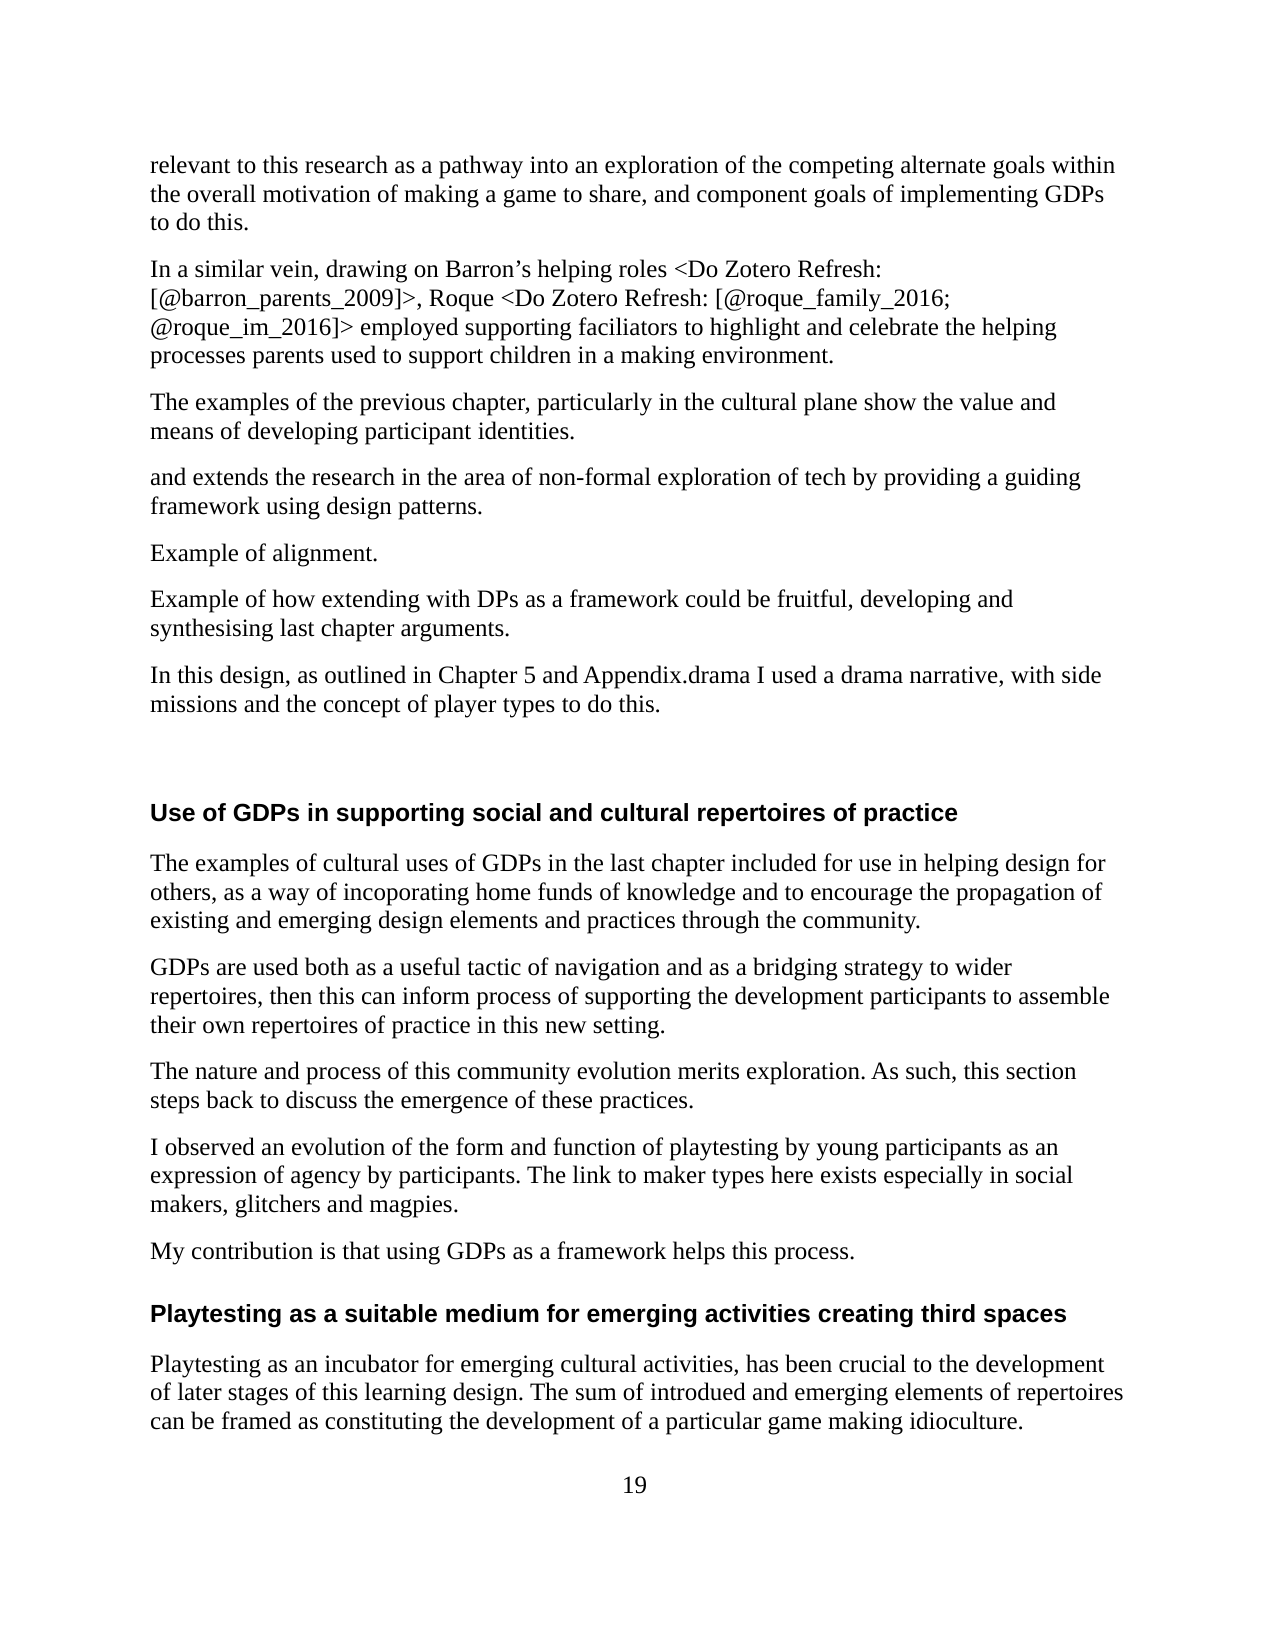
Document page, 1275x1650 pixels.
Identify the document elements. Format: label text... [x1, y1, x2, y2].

text The examples of cultural uses of GDPs in the last chapter included for use in helping design for others, as a way of incoporating home funds of knowledge and to encourage the propagation of existing and emerging design elements and practices through the community. [150, 848, 1125, 934]
text The nature and process of this community evolution merits exploration. As such, this section steps back to discuss the emergence of these practices. [150, 1056, 1125, 1114]
text Example of alignment. [150, 538, 1125, 567]
subtitle Playtesting as a suitable medium for emerging activities creating third spaces [150, 1299, 1125, 1327]
text GDPs are used both as a useful tactic of navigation and as a bridging strategy to wider repertoires, then this can inform process of supporting the development participants to assemble their own repertoires of practice in this new setting. [150, 952, 1125, 1038]
text In this design, as outlined in Chapter 5 and Appendix.drama I used a drama narrative, with side missions and the concept of player types to do this. [150, 660, 1125, 717]
text and extends the research in the area of non-formal exploration of tech by providing a guiding framework using design patterns. [150, 462, 1125, 520]
text The examples of the previous chapter, particularly in the cultural plane show the value and means of developing participant identities. [150, 387, 1125, 444]
text My contribution is that using GDPs as a framework helps this process. [150, 1236, 1125, 1265]
text I observed an evolution of the form and function of playtesting by young participants as an expression of agency by participants. The link to maker types here exists especially in social makers, glitchers and magpies. [150, 1132, 1125, 1218]
text Playtesting as an incubator for emerging cultural activities, has been crucial to the development of later stages of this learning design. The sum of introdued and emerging elements of repertoires can be framed as constituting the development of a particular game making idioculture. [150, 1349, 1125, 1435]
text In a similar vein, drawing on Barron’s helping roles <Do Zotero Refresh: [@barron_parents_2009]>, Roque <Do Zotero Refresh: [@roque_family_2016; @roque_im_2016]> employed supporting faciliators to highlight and celebrate the helping processes parents used to support children in a making environment. [150, 254, 1125, 369]
text Example of how extending with DPs as a framework could be fruitful, developing and synthesising last chapter arguments. [150, 584, 1125, 642]
text relevant to this research as a pathway into an exploration of the competing alternate goals within the overall motivation of making a game to share, and component goals of implementing GDPs to do this. [150, 150, 1125, 236]
subtitle Use of GDPs in supporting social and cultural repertoires of practice [150, 798, 1125, 827]
